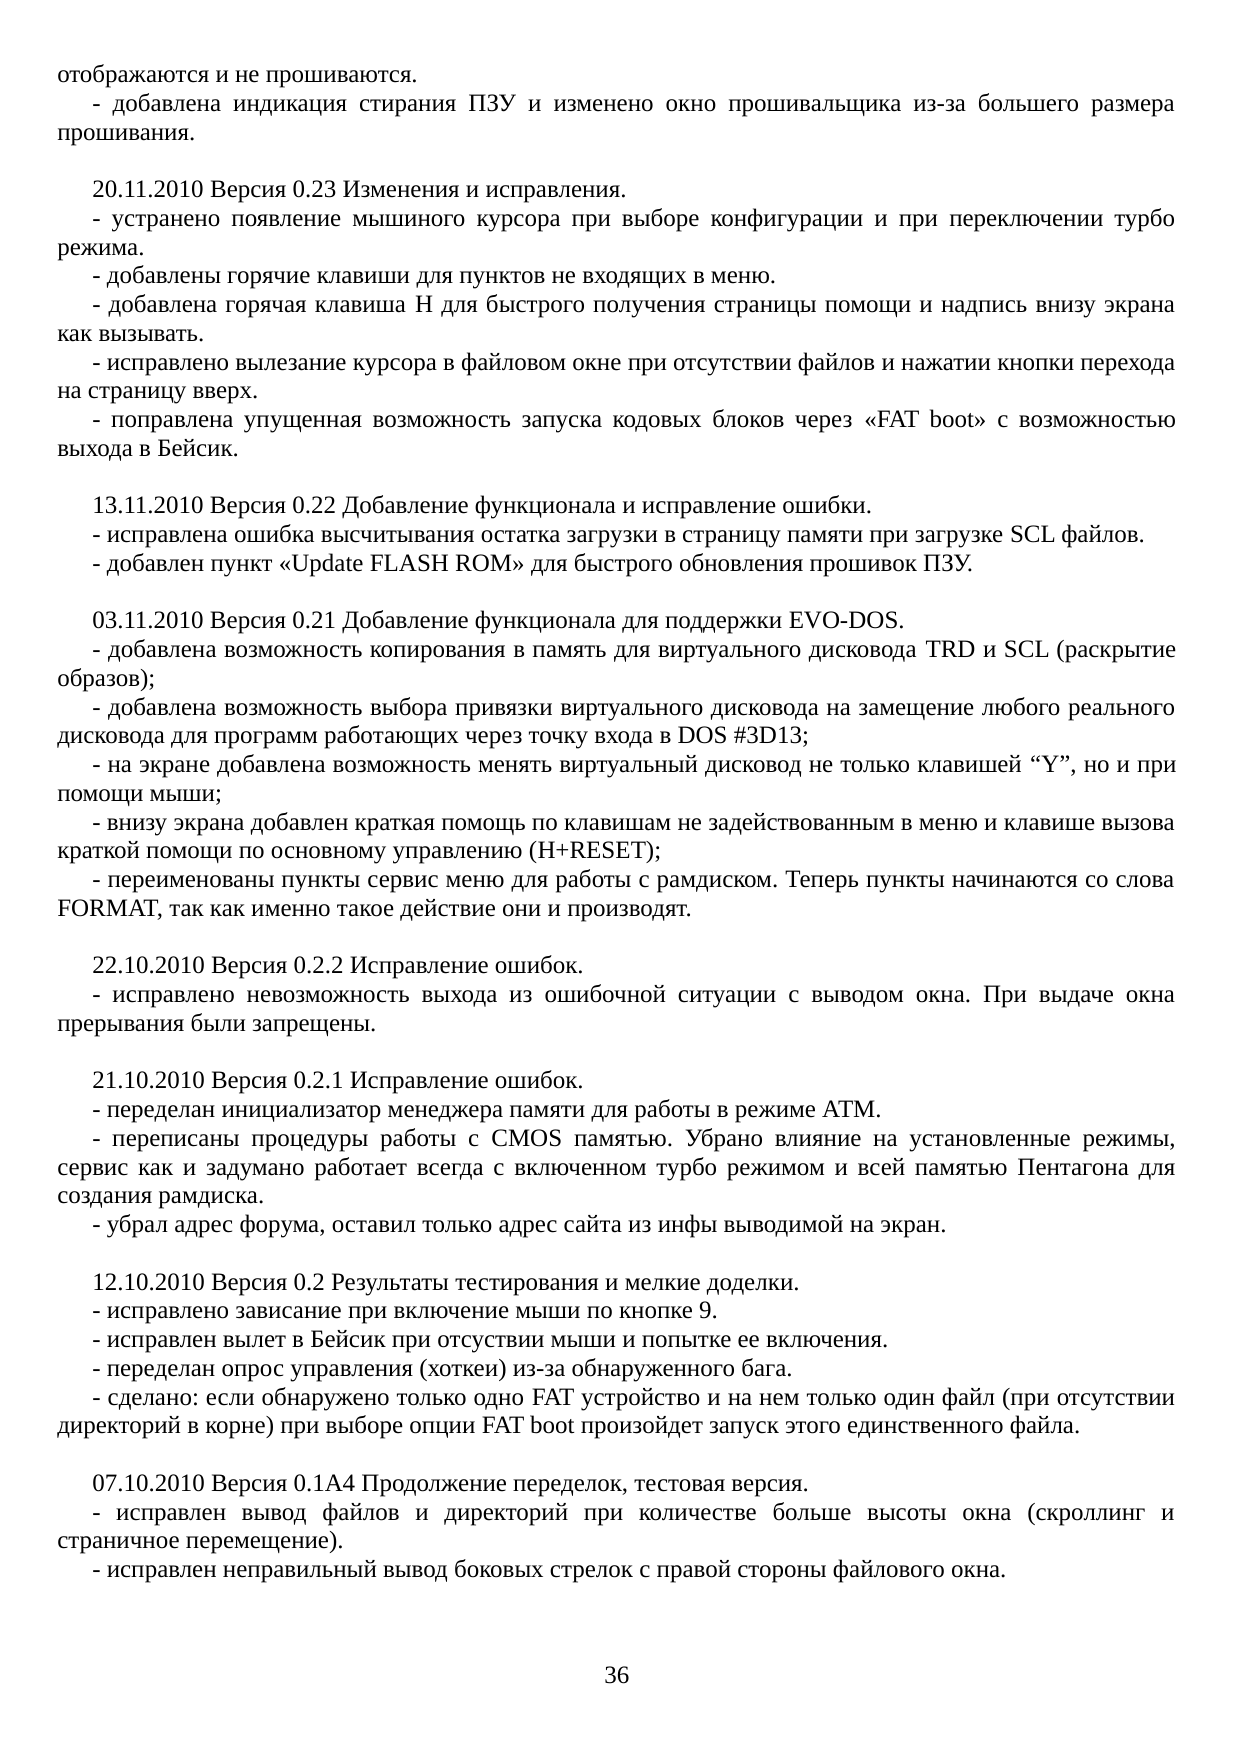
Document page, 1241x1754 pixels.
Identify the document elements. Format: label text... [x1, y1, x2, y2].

text - добавлен пункт «Update FLASH ROM» для быстрого обновления прошивок ПЗУ. [57, 548, 1176, 577]
text - исправлено невозможность выхода из ошибочной ситуации с выводом окна. При выдаче окна прерывания были запрещены. [57, 979, 1176, 1037]
text - внизу экрана добавлен краткая помощь по клавишам не задействованным в меню и клавише вызова краткой помощи по основному управлению (H+RESET); [57, 807, 1176, 864]
text - поправлена упущенная возможность запуска кодовых блоков через «FAT boot» с возможностью выхода в Бейсик. [57, 404, 1176, 462]
text 07.10.2010 Версия 0.1A4 Продолжение переделок, тестовая версия. [57, 1468, 1176, 1497]
text - исправлена ошибка высчитывания остатка загрузки в страницу памяти при загрузке SCL файлов. [57, 519, 1176, 548]
text - переименованы пункты сервис меню для работы с рамдиском. Теперь пункты начинаются со слова FORMAT, так как именно такое действие они и производят. [57, 864, 1176, 922]
text - исправлен неправильный вывод боковых стрелок с правой стороны файлового окна. [57, 1554, 1176, 1583]
text - добавлена индикация стирания ПЗУ и изменено окно прошивальщика из-за большего размера прошивания. [57, 88, 1176, 146]
text 22.10.2010 Версия 0.2.2 Исправление ошибок. [57, 951, 1176, 979]
text отображаются и не прошиваются. [57, 59, 1176, 88]
text 20.11.2010 Версия 0.23 Изменения и исправления. [57, 174, 1176, 203]
text - добавлена возможность копирования в память для виртуального дисковода TRD и SCL (раскрытие образов); [57, 634, 1176, 692]
text - добавлены горячие клавиши для пунктов не входящих в меню. [57, 261, 1176, 289]
text - исправлено зависание при включение мыши по кнопке 9. [57, 1296, 1176, 1324]
text - переписаны процедуры работы с CMOS памятью. Убрано влияние на установленные режимы, сервис как и задумано работает всегда с включенном турбо режимом и всей памятью Пентагона для создания рамдиска. [57, 1123, 1176, 1209]
text - устранено появление мышиного курсора при выборе конфигурации и при переключении турбо режима. [57, 203, 1176, 261]
text - сделано: если обнаружено только одно FAT устройство и на нем только один файл (при отсутствии директорий в корне) при выборе опции FAT boot произойдет запуск этого единственного файла. [57, 1382, 1176, 1439]
text 12.10.2010 Версия 0.2 Результаты тестирования и мелкие доделки. [57, 1267, 1176, 1296]
text - переделан инициализатор менеджера памяти для работы в режиме АТМ. [57, 1094, 1176, 1123]
text 03.11.2010 Версия 0.21 Добавление функционала для поддержки EVO-DOS. [57, 606, 1176, 634]
text - исправлено вылезание курсора в файловом окне при отсутствии файлов и нажатии кнопки перехода на страницу вверх. [57, 347, 1176, 404]
text 13.11.2010 Версия 0.22 Добавление функционала и исправление ошибки. [57, 491, 1176, 519]
text - добавлена возможность выбора привязки виртуального дисковода на замещение любого реального дисковода для программ работающих через точку входа в DOS #3D13; [57, 692, 1176, 749]
text - убрал адрес форума, оставил только адрес сайта из инфы выводимой на экран. [57, 1209, 1176, 1238]
text - переделан опрос управления (хоткеи) из-за обнаруженного бага. [57, 1353, 1176, 1382]
text - добавлена горячая клавиша H для быстрого получения страницы помощи и надпись внизу экрана как вызывать. [57, 289, 1176, 347]
text 21.10.2010 Версия 0.2.1 Исправление ошибок. [57, 1066, 1176, 1094]
text - исправлен вывод файлов и директорий при количестве больше высоты окна (скроллинг и страничное перемещение). [57, 1497, 1176, 1554]
text - исправлен вылет в Бейсик при отсуствии мыши и попытке ее включения. [57, 1324, 1176, 1353]
text - на экране добавлена возможность менять виртуальный дисковод не только клавишей “Y”, но и при помощи мыши; [57, 749, 1176, 807]
